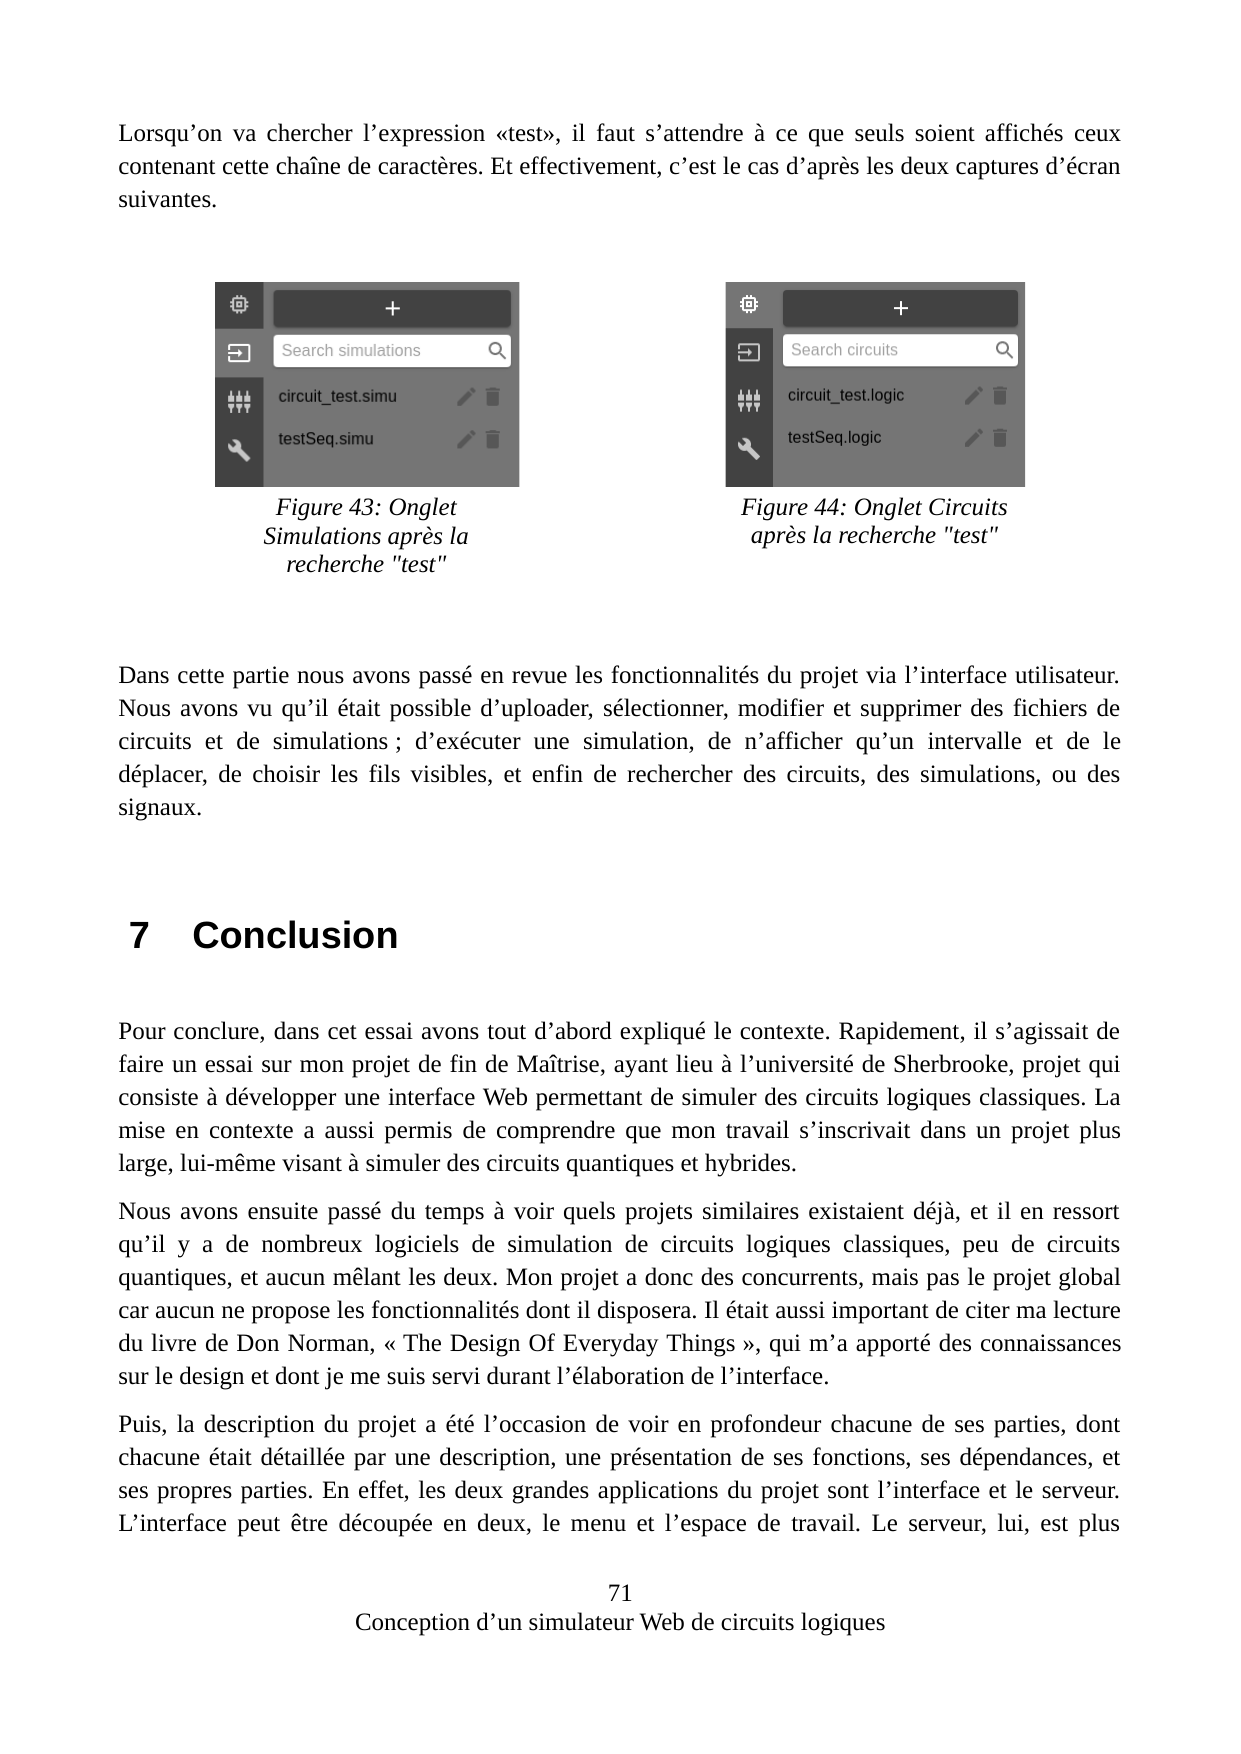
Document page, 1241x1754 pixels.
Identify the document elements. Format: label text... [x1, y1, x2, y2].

picture [215, 282, 520, 487]
text Lorsqu’on va chercher l’expression «test», il faut s’attendre à ce que seuls soient affichés ceux contenant cette chaîne de caractères. Et effectivement, c’est le cas d’après les deux captures d’écran suivantes. [118, 118, 1122, 213]
text Dans cette partie nous avons passé en revue les fonctionnalités du projet via l’interface utilisateur. Nous avons vu qu’il était possible d’uploader, sélectionner, modifier et supprimer des fichiers de circuits et de simulations ; d’exécuter une simulation, de n’afficher qu’un intervalle et de le déplacer, de choisir les fils visibles, et enfin de rechercher des circuits, des simulations, ou des signaux. [118, 660, 1122, 821]
text Pour conclure, dans cet essai avons tout d’abord expliqué le contexte. Rapidement, il s’agissait de faire un essai sur mon projet de fin de Maîtrise, ayant lieu à l’université de Sherbrooke, projet qui consiste à développer une interface Web permettant de simuler des circuits logiques classiques. La mise en contexte a aussi permis de comprendre que mon travail s’inscrivait dans un projet plus large, lui-même visant à simuler des circuits quantiques et hybrides. [118, 1016, 1122, 1177]
text Figure 43: Onglet Simulations après la recherche "test" [215, 487, 519, 578]
picture [725, 282, 1026, 487]
text Figure 44: Onglet Circuits après la recherche "test" [726, 487, 1025, 549]
text Puis, la description du projet a été l’occasion de voir en profondeur chacune de ses parties, dont chacune était détaillée par une description, une présentation de ses fonctions, ses dépendances, et ses propres parties. En effet, les deux grandes applications du projet sont l’interface et le serveur. L’interface peut être découpée en deux, le menu et l’espace de travail. Le serveur, lui, est plus [118, 1409, 1122, 1536]
text Nous avons ensuite passé du temps à voir quels projets similaires existaient déjà, et il en ressort qu’il y a de nombreux logiciels de simulation de circuits logiques classiques, peu de circuits quantiques, et aucun mêlant les deux. Mon projet a donc des concurrents, mais pas le projet global car aucun ne propose les fonctionnalités dont il disposera. Il était aussi important de citer ma lecture du livre de Don Norman, « The Design Of Everyday Things », qui m’a apporté des connaissances sur le design et dont je me suis servi durant l’élaboration de l’interface. [118, 1196, 1122, 1390]
subtitle Conclusion [118, 912, 1122, 956]
